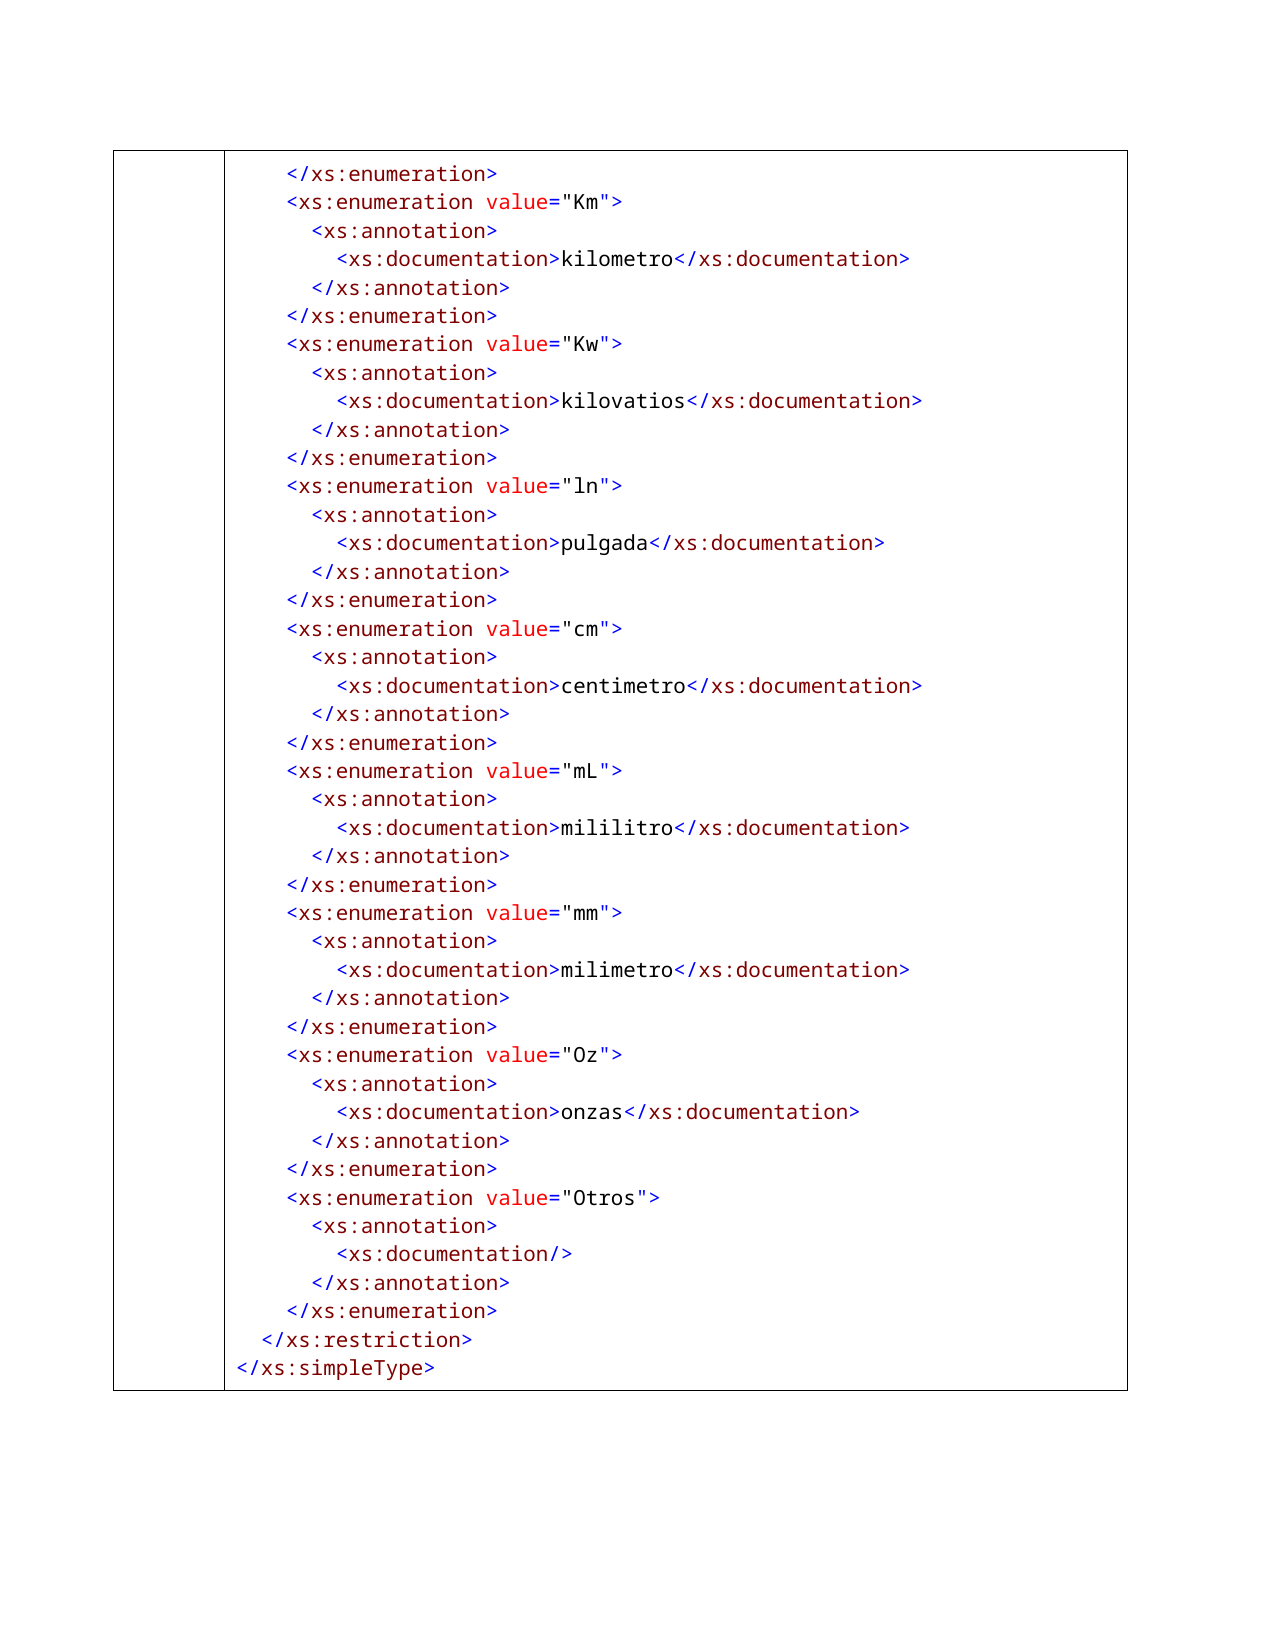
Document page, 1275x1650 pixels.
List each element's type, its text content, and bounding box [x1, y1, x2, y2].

table_cell </xs:enumeration> <xs:enumeration value="Km"> <xs:annotation> <xs:documentation>kilometro</xs:documentation> </xs:annotation> </xs:enumeration> <xs:enumeration value="Kw"> <xs:annotation> <xs:documentation>kilovatios</xs:documentation> </xs:annotation> </xs:enumeration> <xs:enumeration value="ln"> <xs:annotation> <xs:documentation>pulgada</xs:documentation> </xs:annotation> </xs:enumeration> <xs:enumeration value="cm"> <xs:annotation> <xs:documentation>centimetro</xs:documentation> </xs:annotation> </xs:enumeration> <xs:enumeration value="mL"> <xs:annotation> <xs:documentation>mililitro</xs:documentation> </xs:annotation> </xs:enumeration> <xs:enumeration value="mm"> <xs:annotation> <xs:documentation>milimetro</xs:documentation> </xs:annotation> </xs:enumeration> <xs:enumeration value="Oz"> <xs:annotation> <xs:documentation>onzas</xs:documentation> </xs:annotation> </xs:enumeration> <xs:enumeration value="Otros"> <xs:annotation> <xs:documentation/> </xs:annotation> </xs:enumeration> </xs:restriction> </xs:simpleType> [225, 151, 1127, 1389]
table_cell [114, 151, 224, 1389]
